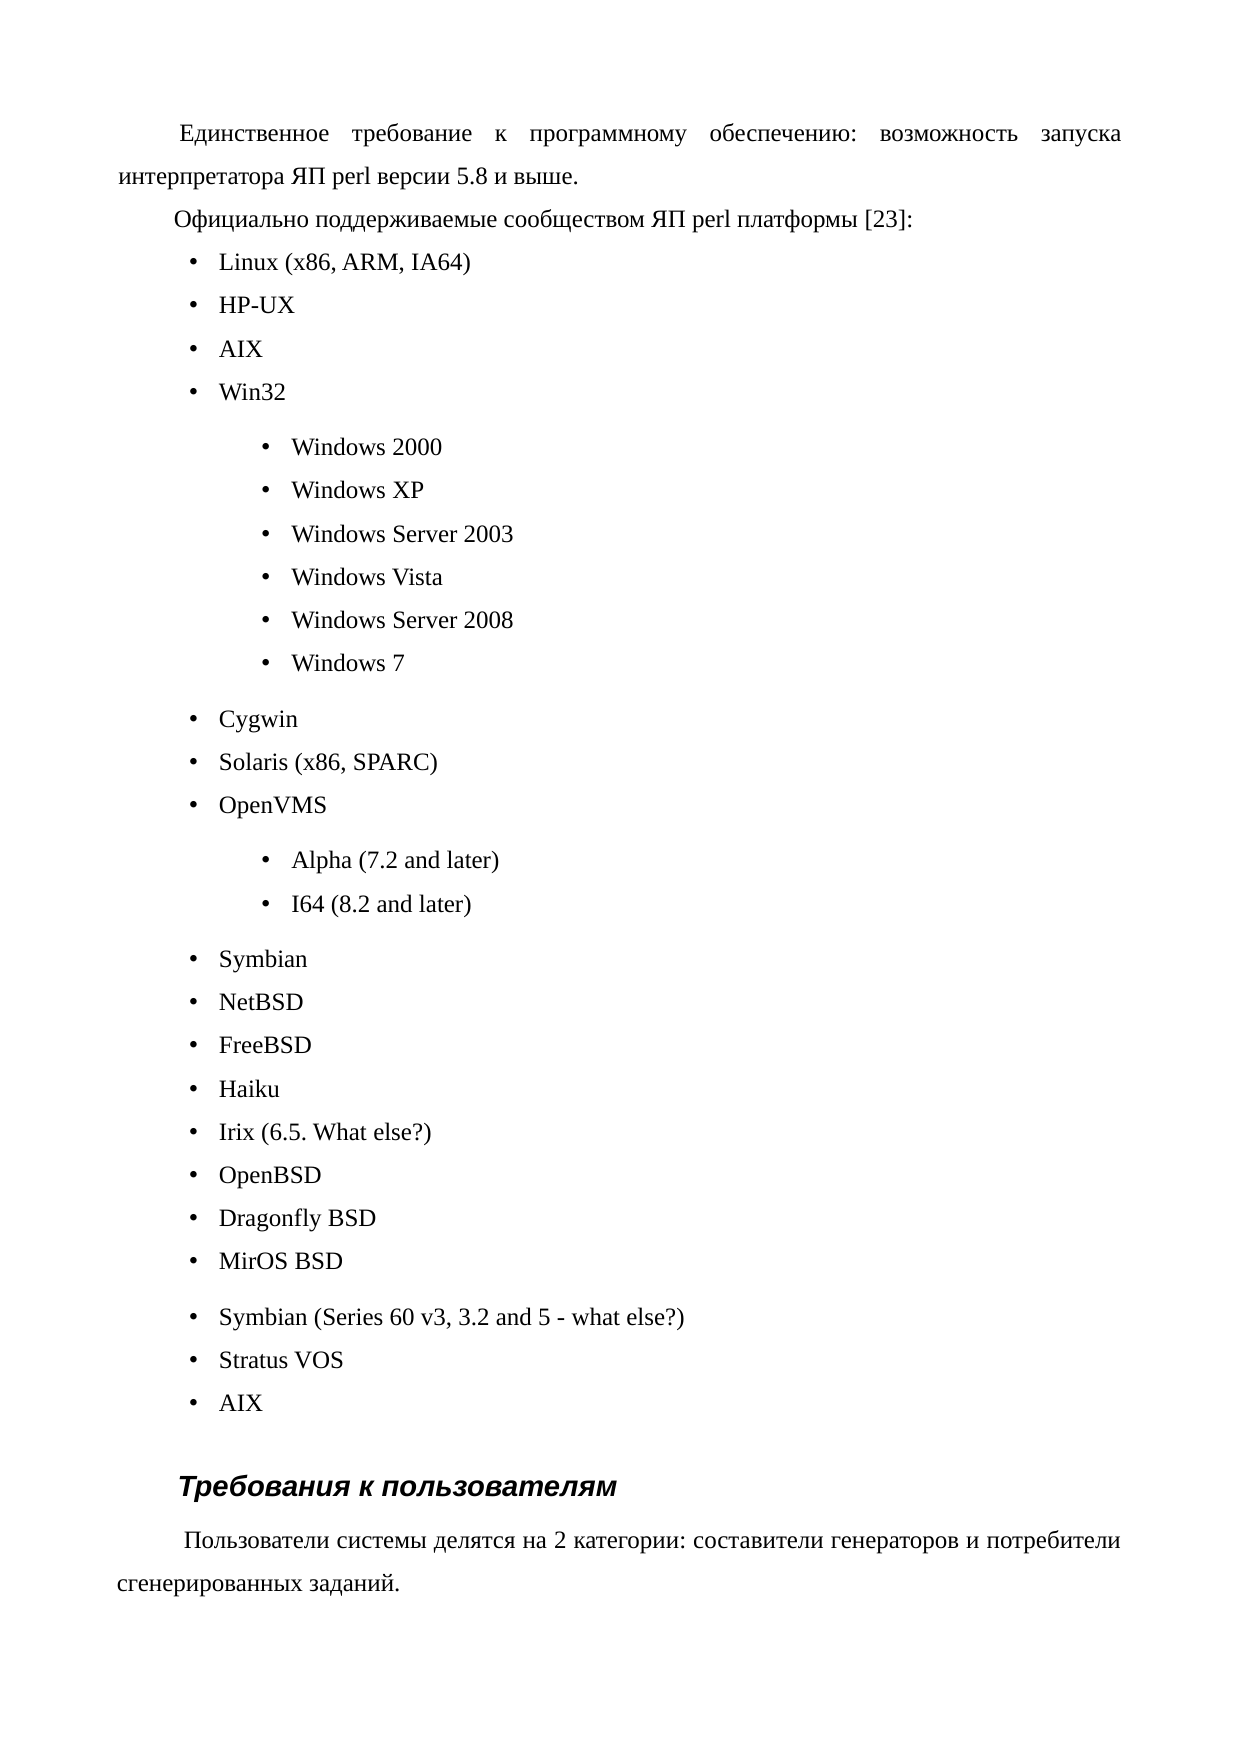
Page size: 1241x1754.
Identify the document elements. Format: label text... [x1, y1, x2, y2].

list FreeBSD [164, 1031, 1122, 1059]
list Windows Server 2008 [236, 605, 1122, 634]
list AIX [164, 334, 1122, 362]
list Symbian [164, 944, 1122, 973]
list Linux (x86, ARM, IA64) [164, 247, 1122, 276]
text Пользователи системы делятся на 2 категории: составители генераторов и потребители сгенерированных заданий. [117, 1525, 1122, 1597]
list AIX [164, 1388, 1122, 1417]
list OpenVMS [164, 790, 1122, 819]
list Stratus VOS [164, 1345, 1122, 1374]
list Symbian (Series 60 v3, 3.2 and 5 - what else?) [164, 1302, 1122, 1331]
list Windows 7 [236, 648, 1122, 677]
text Официально поддерживаемые сообществом ЯП perl платформы [23]: [173, 204, 1122, 233]
list Windows Vista [236, 562, 1122, 591]
list Windows XP [236, 476, 1122, 504]
list OpenBSD [164, 1160, 1122, 1189]
text Единственное требование к программному обеспечению: возможность запуска интерпретатора ЯП perl версии 5.8 и выше. [118, 118, 1122, 190]
list Haiku [164, 1074, 1122, 1102]
list Windows 2000 [236, 432, 1122, 461]
list I64 (8.2 and later) [236, 889, 1122, 917]
subtitle Требования к пользователям [177, 1469, 1122, 1502]
list Win32 [164, 377, 1122, 406]
list Solaris (x86, SPARC) [164, 747, 1122, 776]
list HP-UX [164, 291, 1122, 319]
list Irix (6.5. What else?) [164, 1117, 1122, 1146]
list Dragonfly BSD [164, 1203, 1122, 1232]
list Cygwin [164, 704, 1122, 732]
list MirOS BSD [164, 1246, 1122, 1275]
list Windows Server 2003 [236, 519, 1122, 547]
list NetBSD [164, 987, 1122, 1016]
list Alpha (7.2 and later) [236, 846, 1122, 874]
